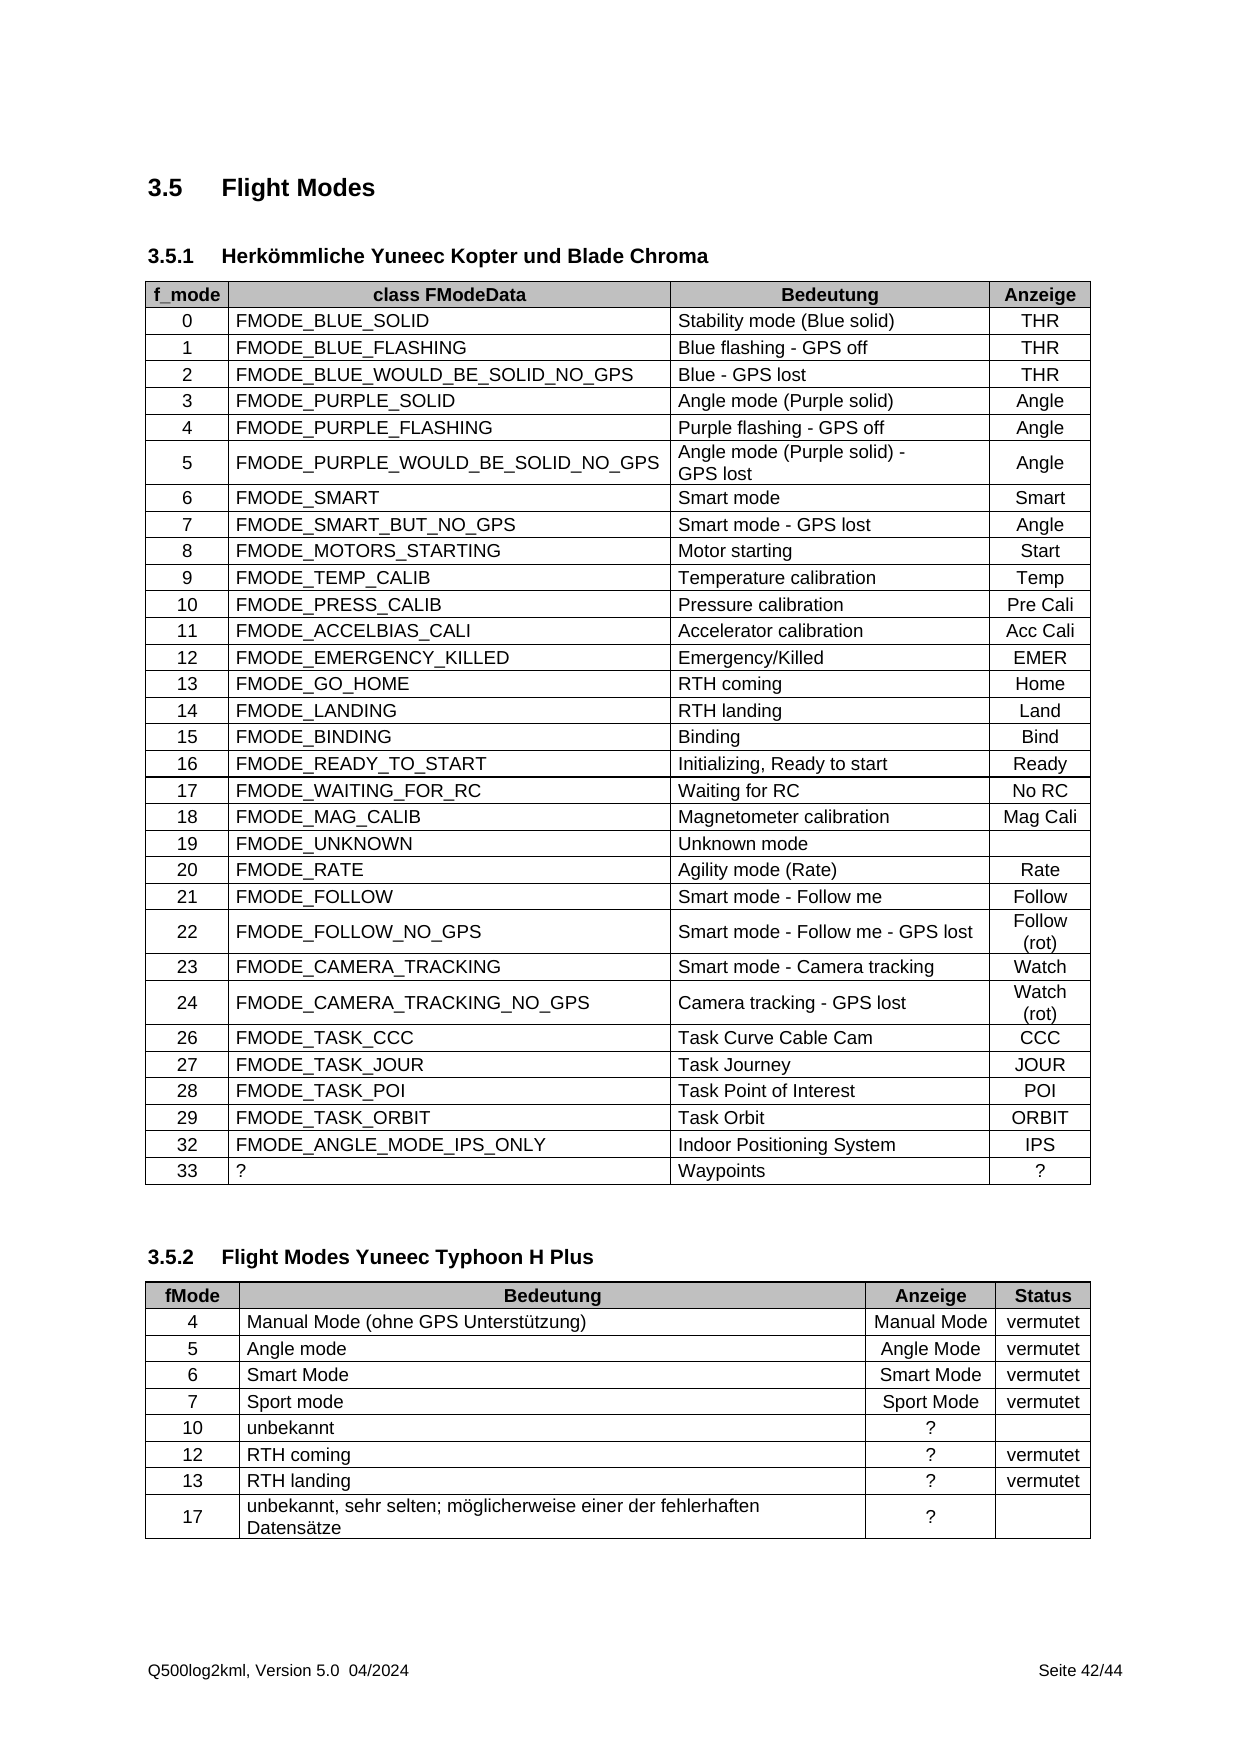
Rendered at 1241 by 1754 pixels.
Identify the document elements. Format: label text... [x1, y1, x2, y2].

table_cell Angle [990, 388, 1090, 413]
table_cell Watch (rot) [990, 981, 1090, 1024]
table_cell 13 [146, 1468, 239, 1494]
table_cell FMODE_GO_HOME [229, 671, 670, 697]
table_cell No RC [990, 778, 1090, 803]
table_cell FMODE_MOTORS_STARTING [229, 538, 670, 564]
table_cell FMODE_READY_TO_START [229, 751, 670, 776]
table_cell Angle [990, 415, 1090, 440]
table_cell FMODE_RATE [229, 857, 670, 883]
table_cell ? [229, 1158, 670, 1183]
table_cell Agility mode (Rate) [671, 857, 989, 883]
subtitle Herkömmliche Yuneec Kopter und Blade Chroma [148, 244, 1093, 268]
table_cell Camera tracking - GPS lost [671, 981, 989, 1024]
table_cell EMER [990, 645, 1090, 670]
table_cell ORBIT [990, 1105, 1090, 1130]
table_cell Temperature calibration [671, 565, 989, 590]
table_cell unbekannt [240, 1415, 865, 1441]
table_cell Pressure calibration [671, 591, 989, 617]
table_cell 10 [146, 591, 228, 617]
table_cell Follow (rot) [990, 910, 1090, 953]
table_cell FMODE_PRESS_CALIB [229, 591, 670, 617]
table_cell Angle mode [240, 1336, 865, 1361]
table_cell IPS [990, 1131, 1090, 1157]
table_cell THR [990, 361, 1090, 387]
table_header class FModeData [229, 282, 670, 307]
table_cell Ready [990, 751, 1090, 776]
table_cell Task Point of Interest [671, 1078, 989, 1104]
table_cell 14 [146, 698, 228, 723]
table_cell Smart mode - Follow me - GPS lost [671, 910, 989, 953]
table_header Anzeige [990, 282, 1090, 307]
table_cell FMODE_FOLLOW_NO_GPS [229, 910, 670, 953]
table_cell 33 [146, 1158, 228, 1183]
table_cell Angle [990, 441, 1090, 484]
table_cell 22 [146, 910, 228, 953]
table_cell FMODE_BINDING [229, 724, 670, 750]
table_cell [996, 1495, 1090, 1538]
table_cell 23 [146, 954, 228, 980]
table_cell Home [990, 671, 1090, 697]
table_cell 26 [146, 1025, 228, 1051]
table_cell Unknown mode [671, 831, 989, 856]
table_cell Angle Mode [866, 1336, 995, 1361]
table_cell 12 [146, 1442, 239, 1467]
table_cell 3 [146, 388, 228, 413]
table_cell Magnetometer calibration [671, 804, 989, 829]
table_cell Stability mode (Blue solid) [671, 308, 989, 334]
table_cell 32 [146, 1131, 228, 1157]
table_cell FMODE_BLUE_SOLID [229, 308, 670, 334]
table_cell Sport mode [240, 1389, 865, 1414]
table_cell 24 [146, 981, 228, 1024]
table_header Bedeutung [240, 1283, 865, 1308]
table_cell Purple flashing - GPS off [671, 415, 989, 440]
table_cell FMODE_TASK_POI [229, 1078, 670, 1104]
table_cell Blue flashing - GPS off [671, 335, 989, 360]
table_cell Temp [990, 565, 1090, 590]
table_cell FMODE_BLUE_WOULD_BE_SOLID_NO_GPS [229, 361, 670, 387]
table_cell Land [990, 698, 1090, 723]
table_cell 2 [146, 361, 228, 387]
table_header Bedeutung [671, 282, 989, 307]
subtitle Flight Modes [148, 173, 1093, 201]
table_cell 7 [146, 512, 228, 537]
table_cell 18 [146, 804, 228, 829]
table_cell FMODE_EMERGENCY_KILLED [229, 645, 670, 670]
table_cell Binding [671, 724, 989, 750]
table_cell Waypoints [671, 1158, 989, 1183]
table_cell FMODE_FOLLOW [229, 884, 670, 909]
table_cell Smart [990, 485, 1090, 511]
table_cell 13 [146, 671, 228, 697]
table_cell Waiting for RC [671, 778, 989, 803]
table_cell Acc Cali [990, 618, 1090, 643]
table_cell THR [990, 308, 1090, 334]
table_cell Smart mode - Camera tracking [671, 954, 989, 980]
table_cell Angle mode (Purple solid) [671, 388, 989, 413]
table_cell Smart mode [671, 485, 989, 511]
table_cell Smart mode - GPS lost [671, 512, 989, 537]
table_cell 11 [146, 618, 228, 643]
table_cell 6 [146, 1362, 239, 1388]
table_cell JOUR [990, 1052, 1090, 1077]
table_cell 1 [146, 335, 228, 360]
table_cell Sport Mode [866, 1389, 995, 1414]
table_cell CCC [990, 1025, 1090, 1051]
table_cell [990, 831, 1090, 856]
table_cell 12 [146, 645, 228, 670]
table_cell Emergency/Killed [671, 645, 989, 670]
table_cell Watch [990, 954, 1090, 980]
table_cell 4 [146, 415, 228, 440]
table_cell Accelerator calibration [671, 618, 989, 643]
table_cell vermutet [996, 1309, 1090, 1334]
table_cell ? [866, 1468, 995, 1494]
table_cell Start [990, 538, 1090, 564]
table_header Anzeige [866, 1283, 995, 1308]
table_cell Motor starting [671, 538, 989, 564]
table_cell 17 [146, 1495, 239, 1538]
table_cell 5 [146, 1336, 239, 1361]
table_cell ? [866, 1495, 995, 1538]
table_cell Smart mode - Follow me [671, 884, 989, 909]
table_cell POI [990, 1078, 1090, 1104]
table_cell RTH landing [240, 1468, 865, 1494]
table_cell ? [866, 1415, 995, 1441]
table_cell FMODE_TEMP_CALIB [229, 565, 670, 590]
table_cell FMODE_UNKNOWN [229, 831, 670, 856]
table_cell 0 [146, 308, 228, 334]
table_cell FMODE_TASK_CCC [229, 1025, 670, 1051]
table_header fMode [146, 1283, 239, 1308]
table_cell FMODE_CAMERA_TRACKING [229, 954, 670, 980]
table_cell FMODE_BLUE_FLASHING [229, 335, 670, 360]
table_cell 27 [146, 1052, 228, 1077]
table_header Status [996, 1283, 1090, 1308]
table_cell ? [866, 1442, 995, 1467]
table_cell 10 [146, 1415, 239, 1441]
table_cell FMODE_ANGLE_MODE_IPS_ONLY [229, 1131, 670, 1157]
table_cell Bind [990, 724, 1090, 750]
table_cell FMODE_ACCELBIAS_CALI [229, 618, 670, 643]
table_cell vermutet [996, 1442, 1090, 1467]
table_cell Task Orbit [671, 1105, 989, 1130]
table_cell Initializing, Ready to start [671, 751, 989, 776]
table_cell 19 [146, 831, 228, 856]
table_cell Smart Mode [866, 1362, 995, 1388]
table_cell 4 [146, 1309, 239, 1334]
table_cell ? [990, 1158, 1090, 1183]
table_cell FMODE_PURPLE_SOLID [229, 388, 670, 413]
table_cell Manual Mode (ohne GPS Unterstützung) [240, 1309, 865, 1334]
table_cell Rate [990, 857, 1090, 883]
table_cell vermutet [996, 1468, 1090, 1494]
table_cell FMODE_TASK_ORBIT [229, 1105, 670, 1130]
table_cell RTH coming [671, 671, 989, 697]
table_cell RTH coming [240, 1442, 865, 1467]
table_cell FMODE_LANDING [229, 698, 670, 723]
table_cell Mag Cali [990, 804, 1090, 829]
table_cell 20 [146, 857, 228, 883]
table_cell 5 [146, 441, 228, 484]
table_cell Task Curve Cable Cam [671, 1025, 989, 1051]
table_cell 15 [146, 724, 228, 750]
table_cell 28 [146, 1078, 228, 1104]
table_cell 7 [146, 1389, 239, 1414]
table_cell vermutet [996, 1362, 1090, 1388]
table_cell 9 [146, 565, 228, 590]
table_cell FMODE_SMART [229, 485, 670, 511]
table_header f_mode [146, 282, 228, 307]
table_cell unbekannt, sehr selten; möglicherweise einer der fehlerhaften Datensätze [240, 1495, 865, 1538]
table_cell Angle [990, 512, 1090, 537]
table_cell FMODE_TASK_JOUR [229, 1052, 670, 1077]
table_cell FMODE_CAMERA_TRACKING_NO_GPS [229, 981, 670, 1024]
table_cell vermutet [996, 1389, 1090, 1414]
table_cell vermutet [996, 1336, 1090, 1361]
table_cell THR [990, 335, 1090, 360]
table_cell 17 [146, 778, 228, 803]
table_cell 21 [146, 884, 228, 909]
table_cell Pre Cali [990, 591, 1090, 617]
table_cell FMODE_PURPLE_FLASHING [229, 415, 670, 440]
table_cell Task Journey [671, 1052, 989, 1077]
table_cell FMODE_SMART_BUT_NO_GPS [229, 512, 670, 537]
table_cell Blue - GPS lost [671, 361, 989, 387]
table_cell 16 [146, 751, 228, 776]
table_cell [996, 1415, 1090, 1441]
subtitle Flight Modes Yuneec Typhoon H Plus [148, 1245, 1093, 1269]
table_cell FMODE_WAITING_FOR_RC [229, 778, 670, 803]
table_cell Smart Mode [240, 1362, 865, 1388]
table_cell 8 [146, 538, 228, 564]
table_cell FMODE_MAG_CALIB [229, 804, 670, 829]
table_cell Manual Mode [866, 1309, 995, 1334]
table_cell 6 [146, 485, 228, 511]
table_cell Indoor Positioning System [671, 1131, 989, 1157]
table_cell Follow [990, 884, 1090, 909]
table_cell RTH landing [671, 698, 989, 723]
table_cell Angle mode (Purple solid) - GPS lost [671, 441, 989, 484]
table_cell FMODE_PURPLE_WOULD_BE_SOLID_NO_GPS [229, 441, 670, 484]
table_cell 29 [146, 1105, 228, 1130]
